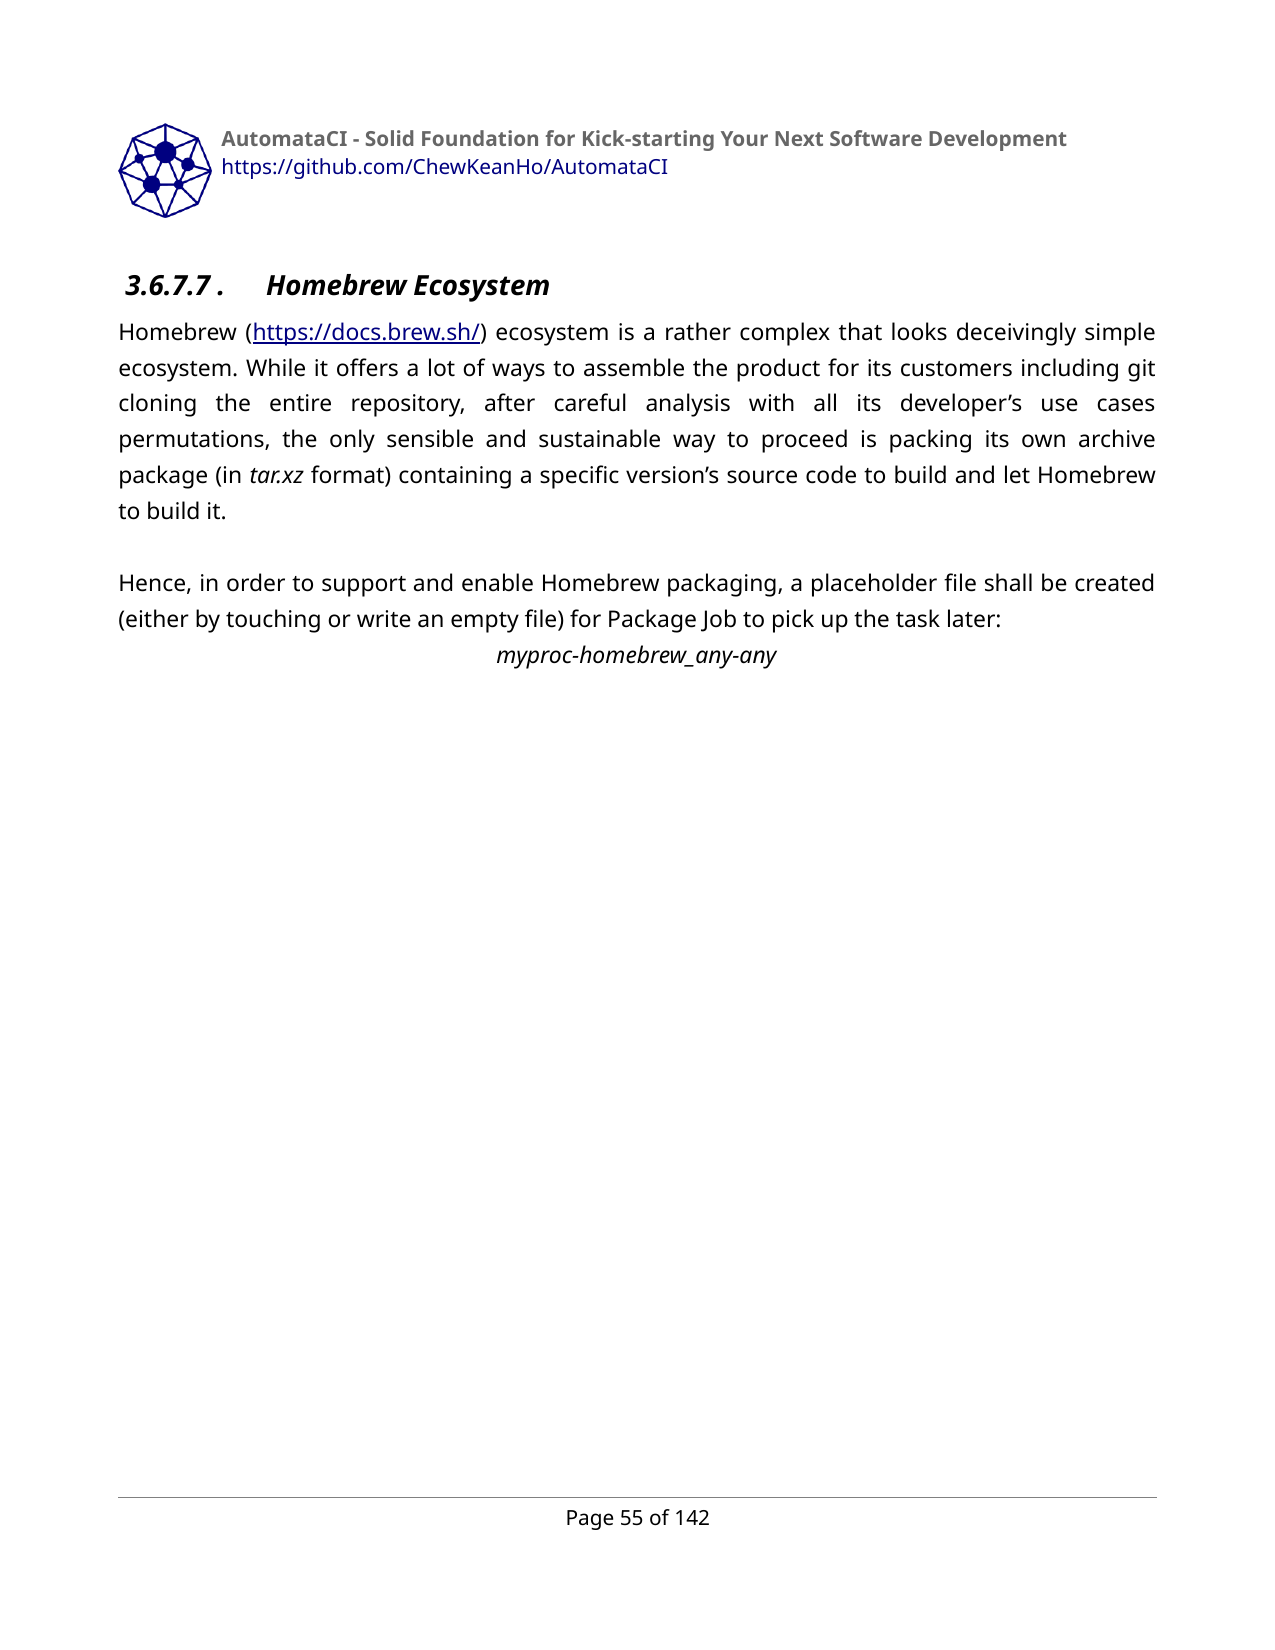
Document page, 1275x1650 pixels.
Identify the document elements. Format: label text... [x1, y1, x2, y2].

text myproc-homebrew_any-any [118, 639, 1157, 670]
subtitle Homebrew Ecosystem [118, 265, 1157, 303]
picture [118, 123, 212, 218]
text Hence, in order to support and enable Homebrew packaging, a placeholder file shall be created (either by touching or write an empty file) for Package Job to pick up the task later: [118, 567, 1157, 634]
text Homebrew (https://docs.brew.sh/) ecosystem is a rather complex that looks deceivingly simple ecosystem. While it offers a lot of ways to assemble the product for its customers including git cloning the entire repository, after careful analysis with all its developer’s use cases permutations, the only sensible and sustainable way to proceed is packing its own archive package (in tar.xz format) containing a specific version’s source code to build and let Homebrew to build it. [118, 316, 1157, 526]
